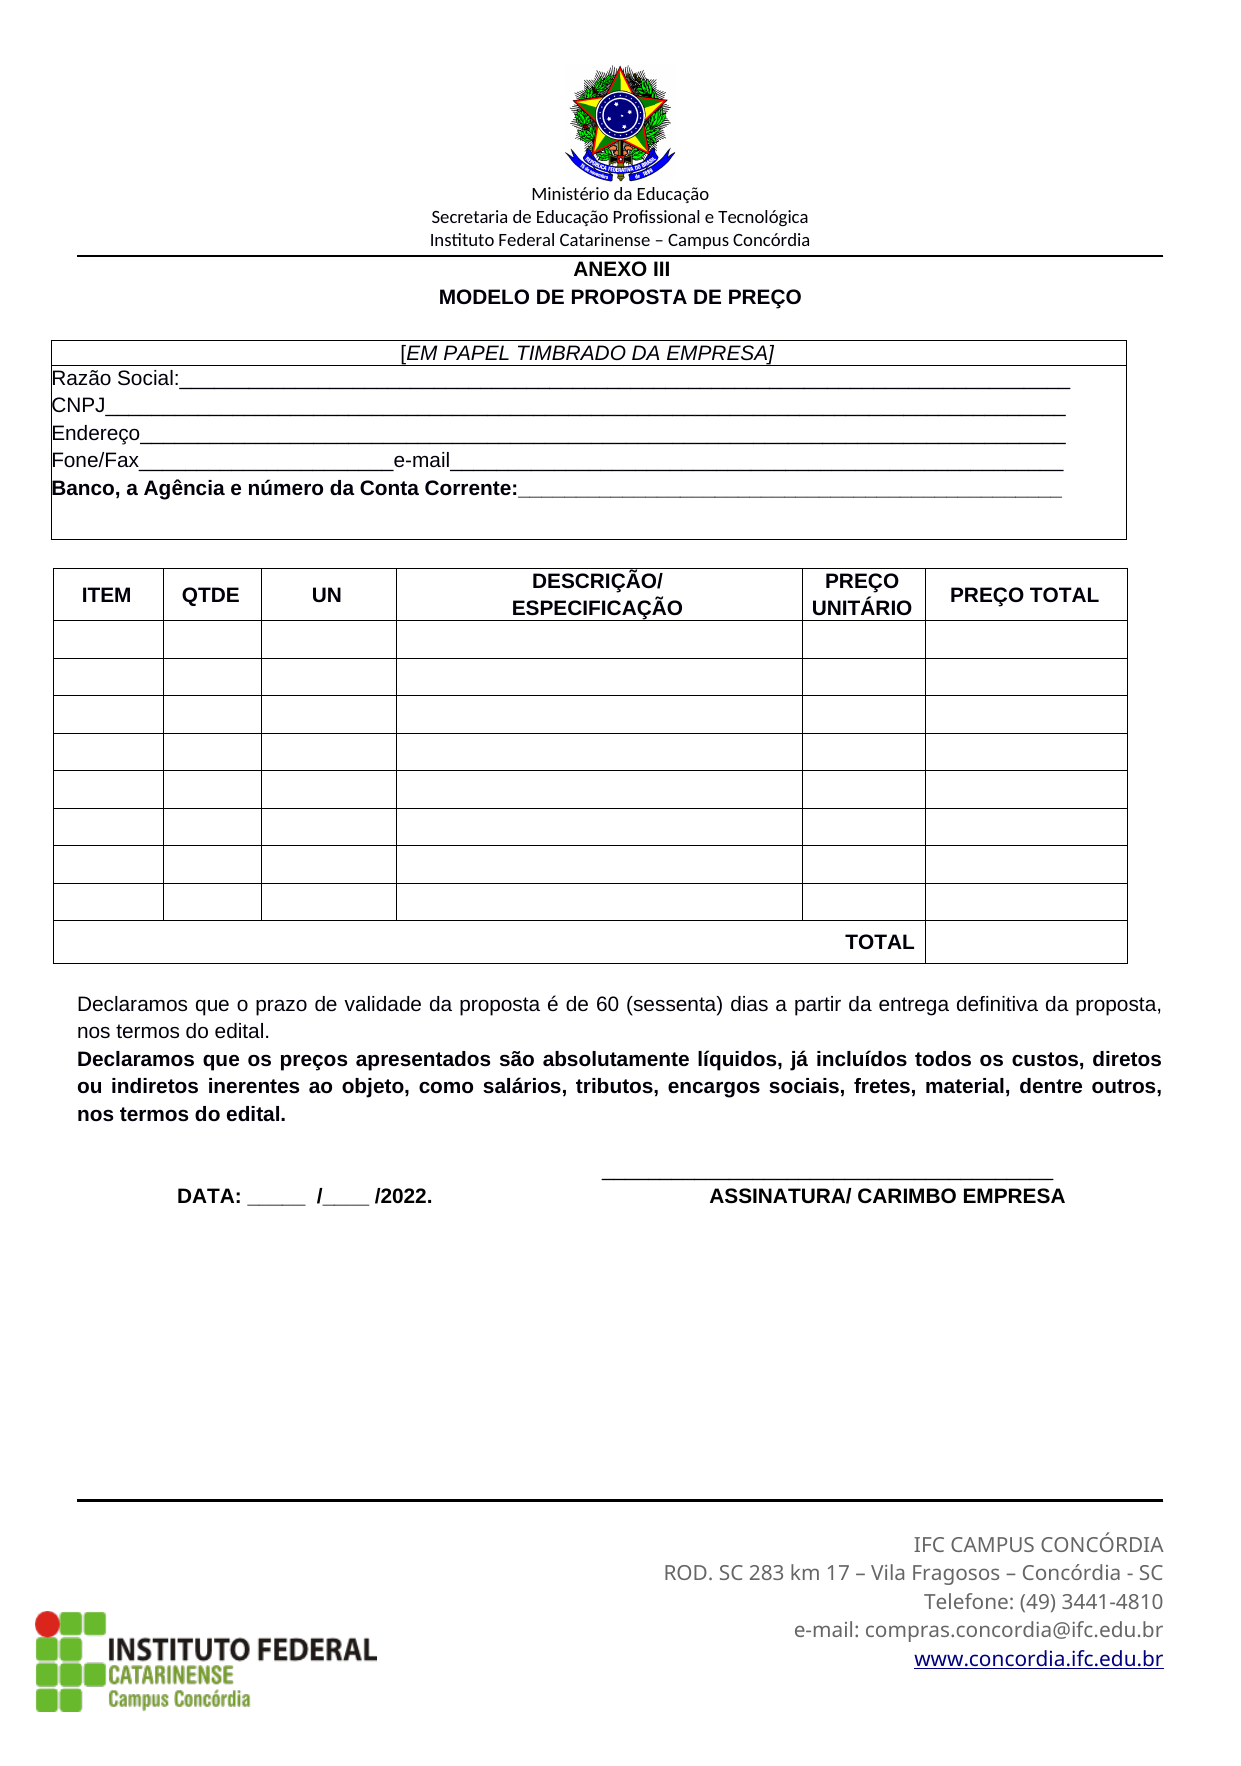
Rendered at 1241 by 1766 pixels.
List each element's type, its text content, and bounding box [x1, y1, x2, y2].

table_cell [164, 771, 261, 808]
table_cell [262, 621, 396, 658]
table_header [EM PAPEL TIMBRADO DA EMPRESA] [52, 341, 1126, 365]
table_header DESCRIÇÃO/ ESPECIFICAÇÃO [397, 569, 802, 620]
table_cell [803, 734, 925, 770]
table_header ITEM [54, 569, 163, 620]
text MODELO DE PROPOSTA DE PREÇO [77, 285, 1163, 309]
table_cell [397, 659, 802, 695]
table_cell [164, 734, 261, 770]
table_cell [54, 696, 163, 733]
table_cell [803, 809, 925, 845]
table_cell [926, 696, 1127, 733]
text ANEXO III [77, 257, 1167, 281]
table_cell [262, 696, 396, 733]
table_cell [926, 771, 1127, 808]
table_header PREÇO TOTAL [926, 569, 1127, 620]
text _______________________________________ [77, 1156, 1163, 1180]
text DATA: _____ /____ /2022. ASSINATURA/ CARIMBO EMPRESA [77, 1184, 1167, 1208]
table_cell [803, 846, 925, 883]
text Declaramos que os preços apresentados são absolutamente líquidos, já incluídos todos os custos, diretos ou indiretos inerentes ao objeto, como salários, tributos, encargos sociais, fretes, material, dentre outros, nos termos do edital. [77, 1046, 1163, 1125]
table_cell [262, 771, 396, 808]
table_cell [397, 809, 802, 845]
table_cell [262, 734, 396, 770]
table_cell [54, 734, 163, 770]
table_cell [164, 884, 261, 920]
table_cell [164, 846, 261, 883]
table_cell [262, 846, 396, 883]
table_cell TOTAL [54, 921, 925, 963]
table_cell [397, 734, 802, 770]
table_header QTDE [164, 569, 261, 620]
table_cell [803, 696, 925, 733]
table_cell [164, 809, 261, 845]
table_cell [164, 621, 261, 658]
table_cell [54, 846, 163, 883]
table_cell [54, 809, 163, 845]
table_cell [803, 659, 925, 695]
table_cell [926, 621, 1127, 658]
table_cell Razão Social:_____________________________________________________________________________ CNPJ___________________________________________________________________________________ Endereço________________________________________________________________________________ Fone/Fax______________________e-mail_____________________________________________________ Banco, a Agência e número da Conta Corrente:_______________________________________________ [52, 366, 1126, 539]
table_cell [397, 846, 802, 883]
picture [35, 1611, 377, 1712]
table_cell [803, 621, 925, 658]
table_cell [262, 659, 396, 695]
table_cell [926, 846, 1127, 883]
table_cell [397, 884, 802, 920]
table_cell [54, 771, 163, 808]
table_cell [926, 809, 1127, 845]
table_cell [926, 659, 1127, 695]
table_cell [164, 659, 261, 695]
table_header PREÇO UNITÁRIO [803, 569, 925, 620]
table_cell [803, 771, 925, 808]
table_header UN [262, 569, 396, 620]
picture [565, 65, 676, 182]
table_cell [54, 884, 163, 920]
table_cell [926, 921, 1127, 963]
table_cell [926, 734, 1127, 770]
table_cell [54, 659, 163, 695]
table_cell [397, 771, 802, 808]
text Declaramos que o prazo de validade da proposta é de 60 (sessenta) dias a partir da entrega definitiva da proposta, nos termos do edital. [77, 991, 1163, 1043]
table_cell [803, 884, 925, 920]
table_cell [262, 884, 396, 920]
table_cell [397, 621, 802, 658]
table_cell [926, 884, 1127, 920]
table_cell [397, 696, 802, 733]
table_cell [54, 621, 163, 658]
table_cell [164, 696, 261, 733]
table_cell [262, 809, 396, 845]
